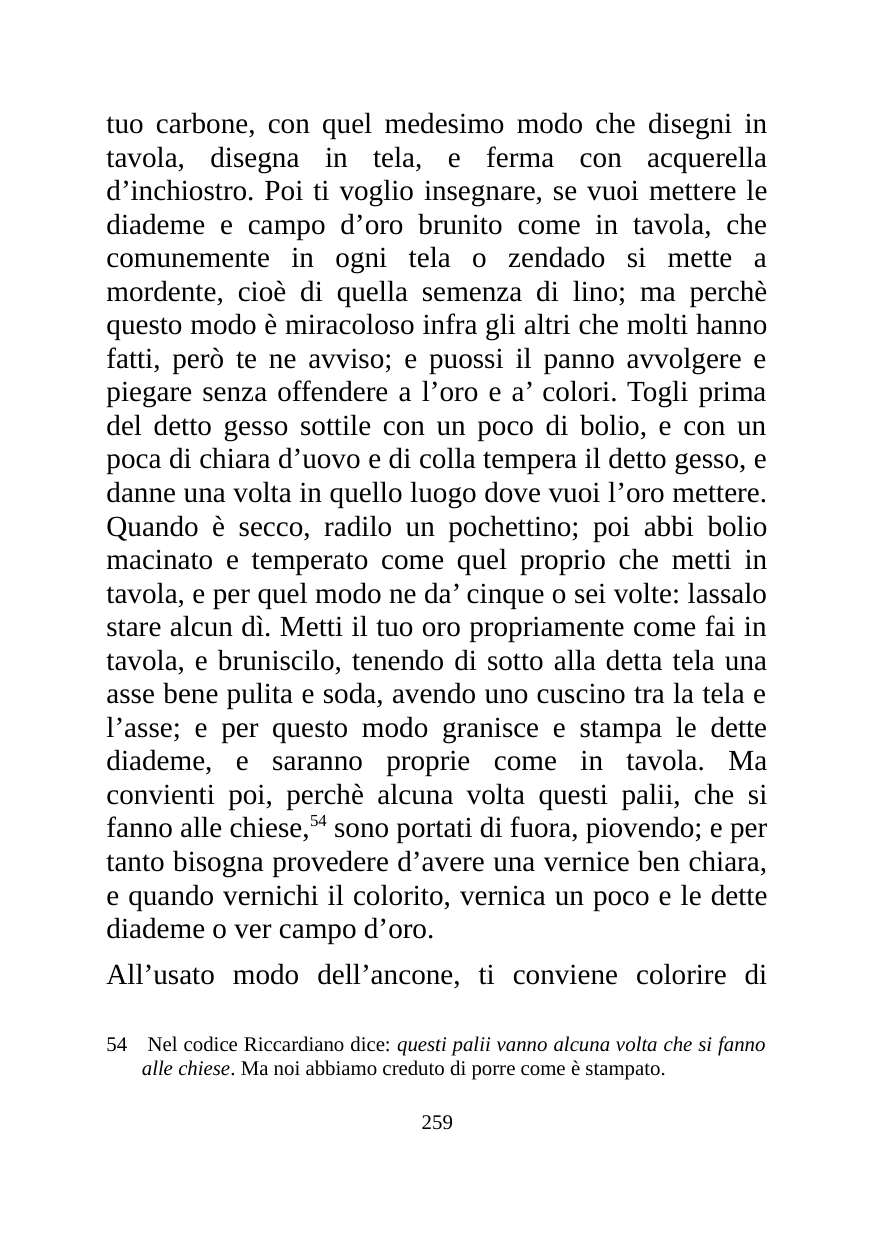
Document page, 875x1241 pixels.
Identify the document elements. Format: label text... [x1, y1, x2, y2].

text Nel codice Riccardiano dice: questi palii vanno alcuna volta che si fanno alle chiese. Ma noi abbiamo creduto di porre come è stampato. [106, 1032, 768, 1080]
text All’usato modo dell’ancone, ti conviene colorire di [106, 957, 768, 991]
text tuo carbone, con quel medesimo modo che disegni in tavola, disegna in tela, e ferma con acquerella d’inchiostro. Poi ti voglio insegnare, se vuoi mettere le diademe e campo d’oro brunito come in tavola, che comunemente in ogni tela o zendado si mette a mordente, cioè di quella semenza di lino; ma perchè questo modo è miracoloso infra gli altri che molti hanno fatti, però te ne avviso; e puossi il panno avvolgere e piegare senza offendere a l’oro e a’ colori. Togli prima del detto gesso sottile con un poco di bolio, e con un poca di chiara d’uovo e di colla tempera il detto gesso, e danne una volta in quello luogo dove vuoi l’oro mettere. Quando è secco, radilo un pochettino; poi abbi bolio macinato e temperato come quel proprio che metti in tavola, e per quel modo ne da’ cinque o sei volte: lassalo stare alcun dì. Metti il tuo oro propriamente come fai in tavola, e bruniscilo, tenendo di sotto alla detta tela una asse bene pulita e soda, avendo uno cuscino tra la tela e l’asse; e per questo modo granisce e stampa le dette diademe, e saranno proprie come in tavola. Ma convienti poi, perchè alcuna volta questi palii, che si fanno alle chiese, sono portati di fuora, piovendo; e per tanto bisogna provedere d’avere una vernice ben chiara, e quando vernichi il colorito, vernica un poco e le dette diademe o ver campo d’oro. [106, 106, 768, 945]
